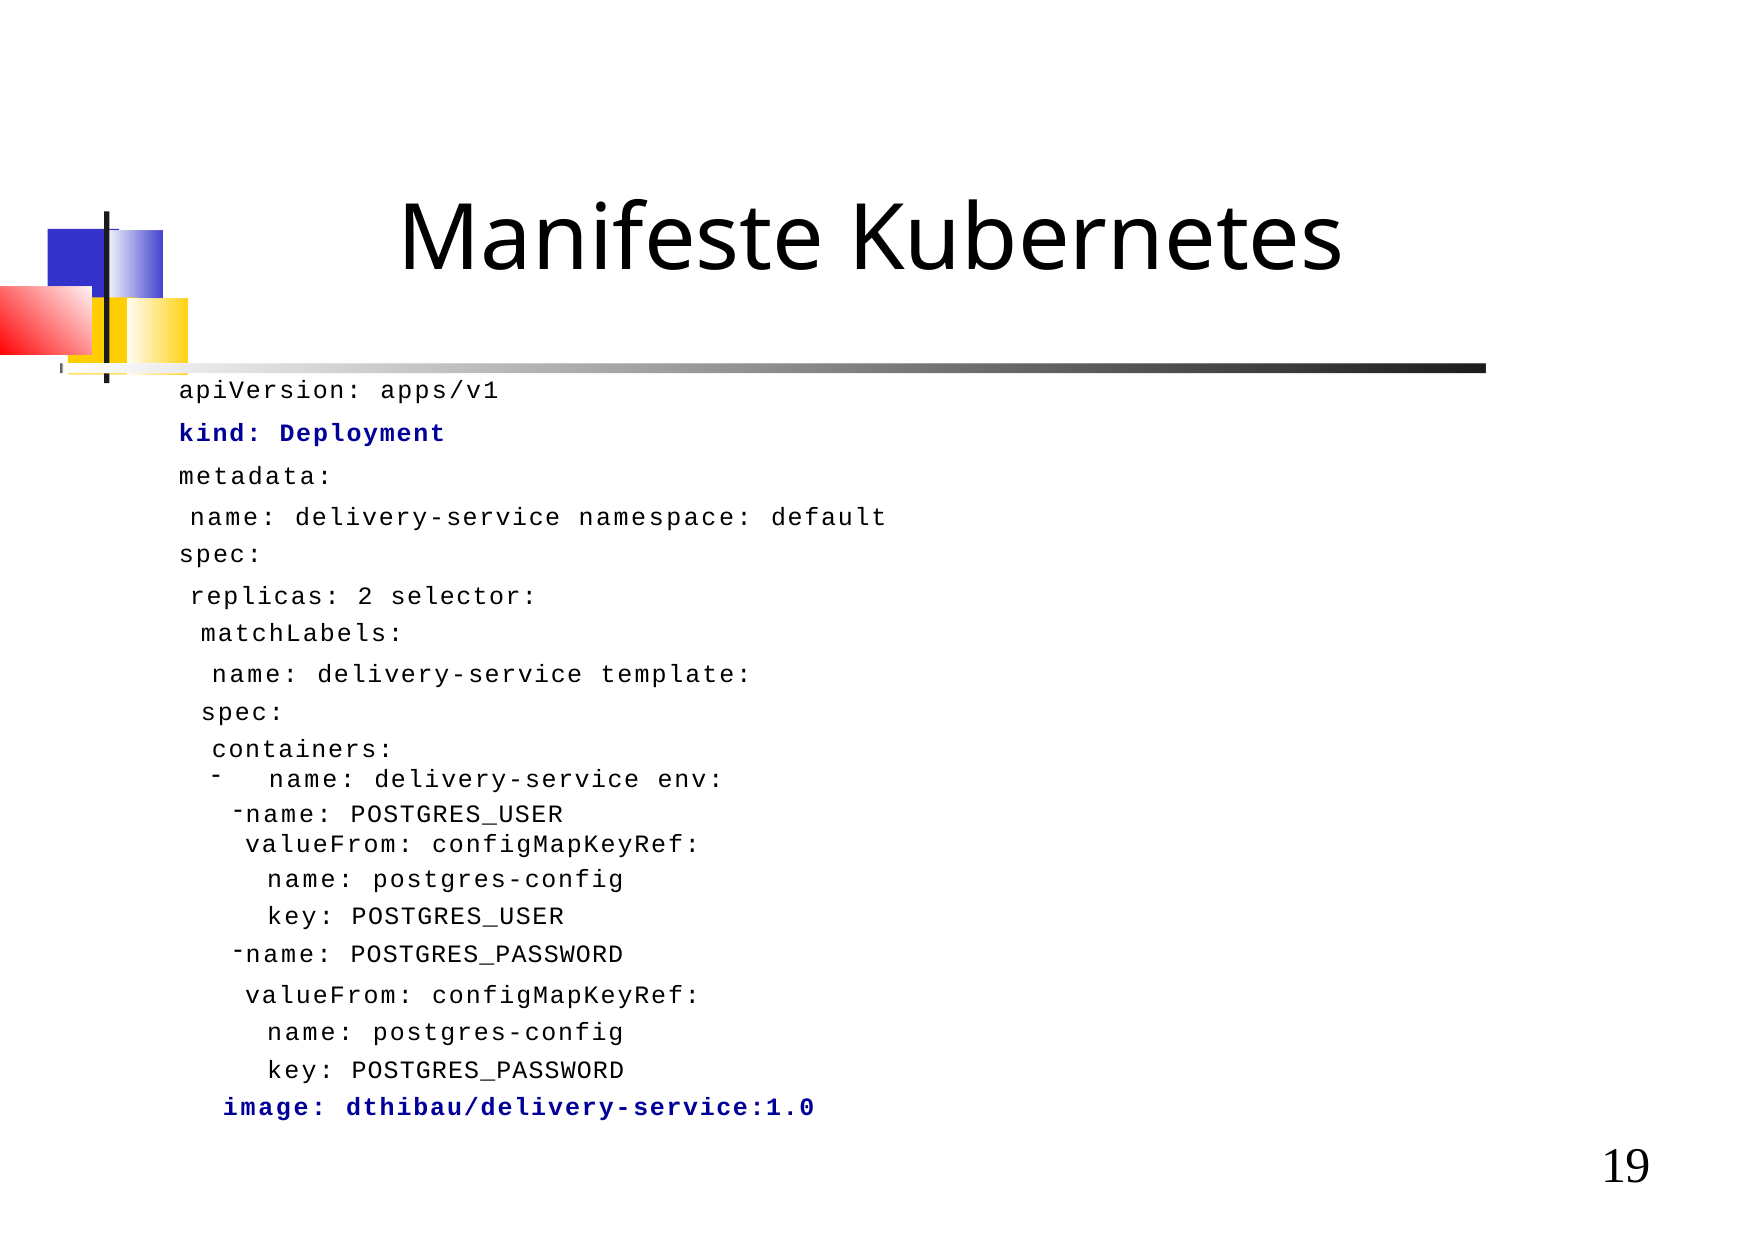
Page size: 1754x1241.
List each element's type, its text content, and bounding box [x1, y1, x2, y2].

text_box apiVersion: apps/v1 kind: Deployment metadata: name: delivery-service namespace: default spec: replicas: 2 selector: matchLabels: name: delivery-service template: spec: containers: name: delivery-service env: name: POSTGRES_USER valueFrom: configMapKeyRef: name: postgres-config key: POSTGRES_USER name: POSTGRES_PASSWORD valueFrom: configMapKeyRef: name: postgres-config key: POSTGRES_PASSWORD image: dthibau/delivery-service:1.0 [176, 360, 1526, 1121]
picture [60, 229, 179, 384]
title Manifeste Kubernetes [179, 183, 1564, 393]
picture [0, 285, 92, 355]
slide_number 19 [1569, 1135, 1660, 1241]
